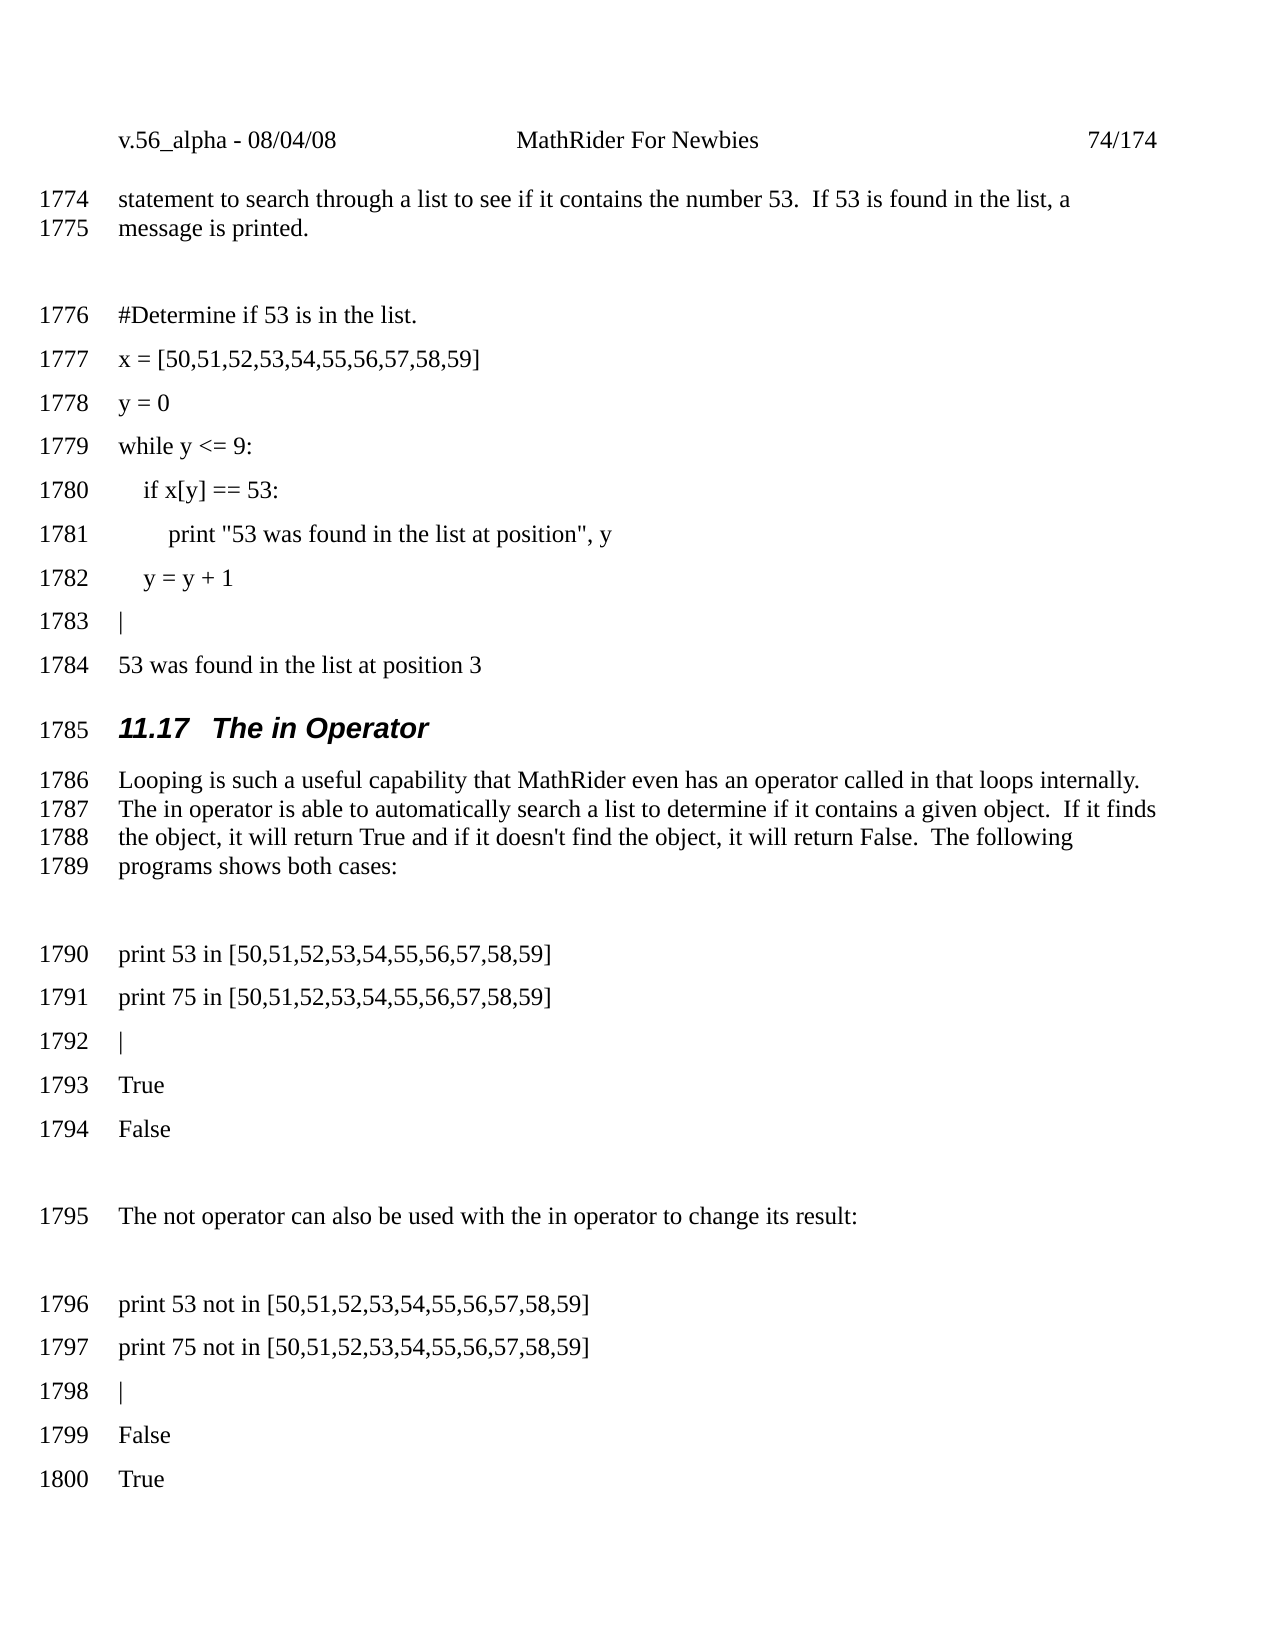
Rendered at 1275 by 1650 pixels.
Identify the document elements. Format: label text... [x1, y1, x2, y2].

text #Determine if 53 is in the list. [118, 300, 1157, 329]
text | [118, 1376, 1157, 1405]
text print "53 was found in the list at position", y [118, 519, 1157, 548]
text | [118, 1026, 1157, 1055]
text True [118, 1070, 1157, 1099]
text print 53 in [50,51,52,53,54,55,56,57,58,59] [118, 939, 1157, 967]
text False [118, 1114, 1157, 1142]
text statement to search through a list to see if it contains the number 53. If 53 is found in the list, a message is printed. [118, 184, 1157, 241]
text True [118, 1464, 1157, 1492]
text print 75 in [50,51,52,53,54,55,56,57,58,59] [118, 982, 1157, 1011]
text print 75 not in [50,51,52,53,54,55,56,57,58,59] [118, 1332, 1157, 1361]
text Looping is such a useful capability that MathRider even has an operator called in that loops internally. The in operator is able to automatically search a list to determine if it contains a given object. If it finds the object, it will return True and if it doesn't find the object, it will return False. The following programs shows both cases: [118, 765, 1157, 880]
text print 53 not in [50,51,52,53,54,55,56,57,58,59] [118, 1289, 1157, 1317]
text x = [50,51,52,53,54,55,56,57,58,59] [118, 344, 1157, 373]
text if x[y] == 53: [118, 475, 1157, 504]
text while y <= 9: [118, 431, 1157, 460]
text 53 was found in the list at position 3 [118, 650, 1157, 679]
text y = 0 [118, 388, 1157, 416]
text y = y + 1 [118, 563, 1157, 591]
text | [118, 606, 1157, 635]
text False [118, 1420, 1157, 1449]
text The not operator can also be used with the in operator to change its result: [118, 1201, 1157, 1230]
subtitle The in Operator [118, 711, 1157, 745]
